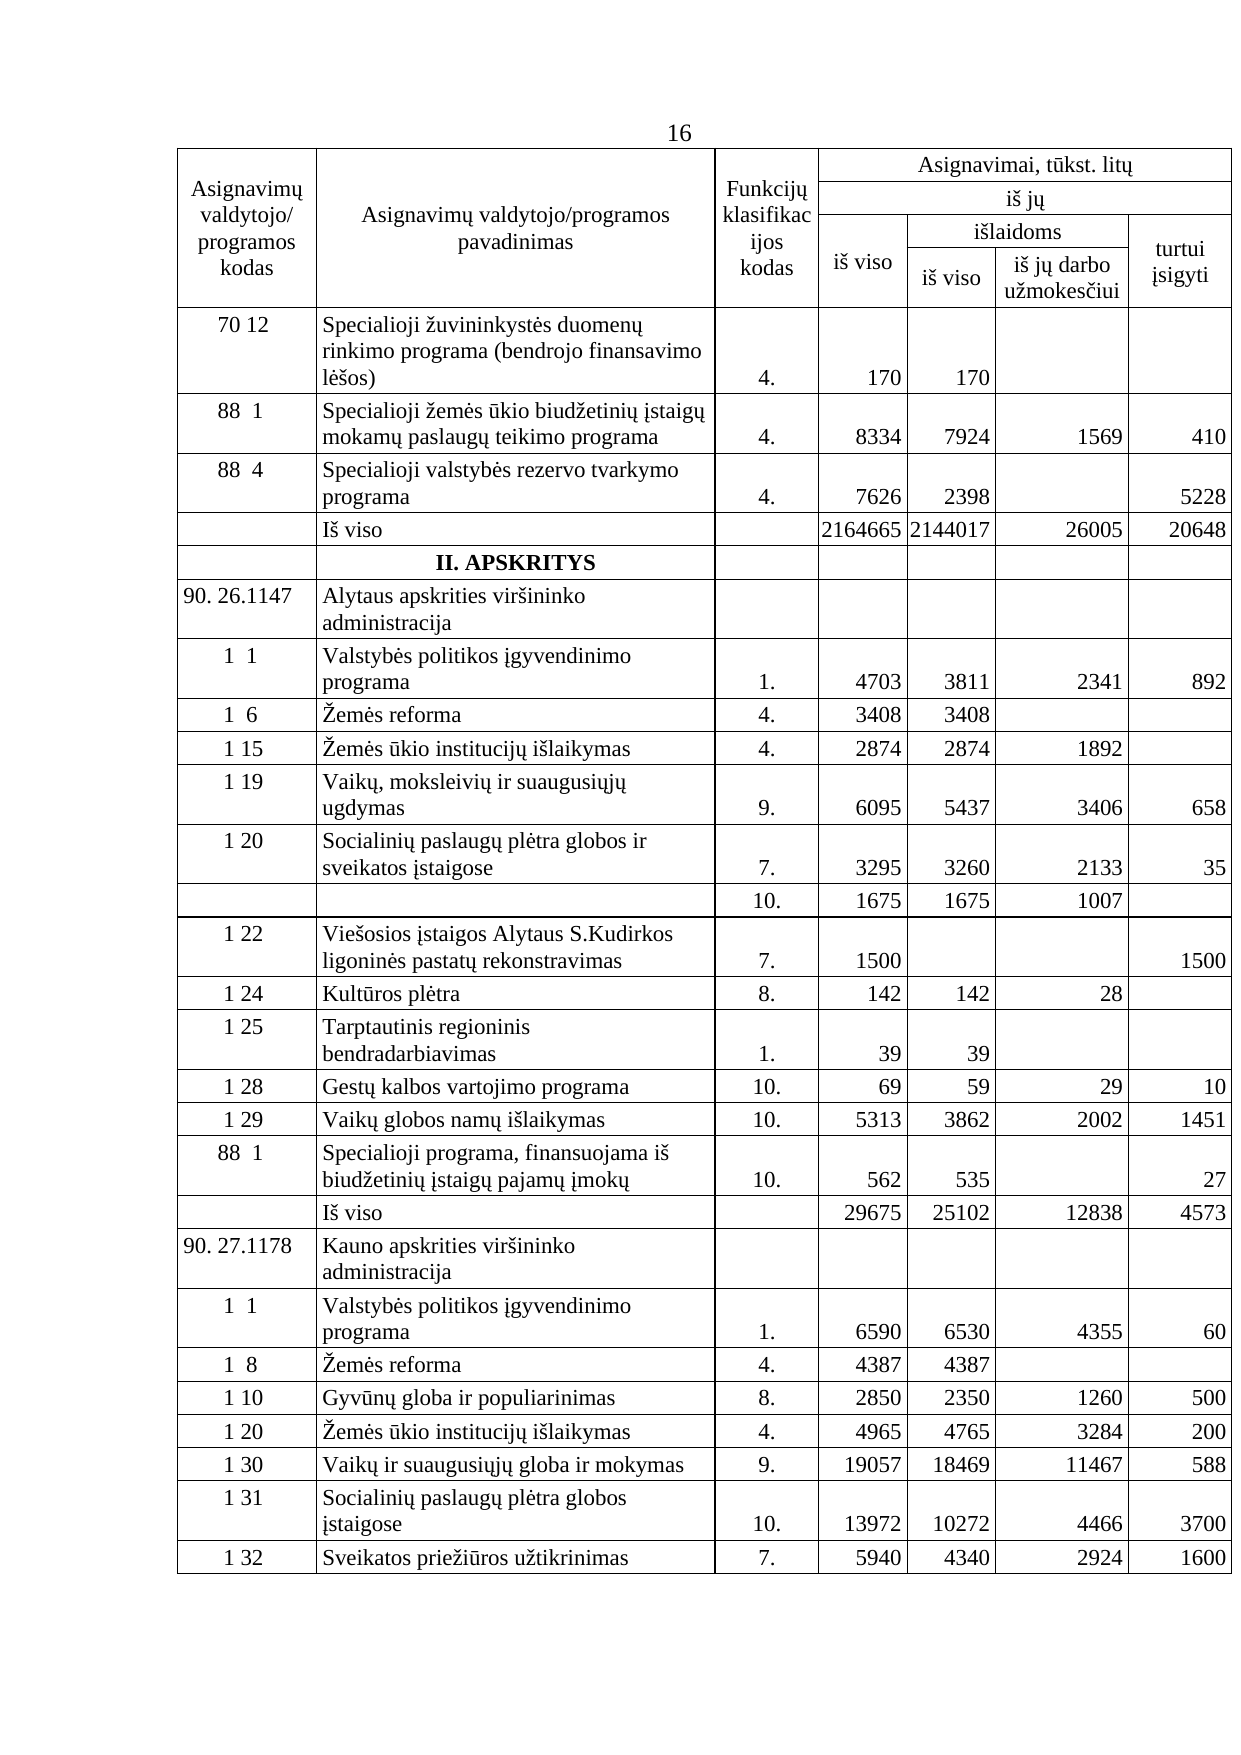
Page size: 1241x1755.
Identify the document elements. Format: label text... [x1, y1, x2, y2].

table_cell 12838 [996, 1196, 1128, 1228]
table_cell 4355 [996, 1289, 1128, 1347]
table_cell 18469 [908, 1448, 995, 1480]
table_cell 29675 [819, 1196, 907, 1228]
table_cell 2874 [819, 732, 907, 764]
table_cell Kauno apskrities viršininko administracija [317, 1229, 714, 1288]
table_cell Vaikų ir suaugusiųjų globa ir mokymas [317, 1448, 714, 1480]
table_cell 9. [716, 1448, 818, 1480]
table_cell Žemės ūkio institucijų išlaikymas [317, 1415, 714, 1447]
table_cell Žemės ūkio institucijų išlaikymas [317, 732, 714, 764]
table_cell 3295 [819, 825, 907, 883]
table_cell 7924 [908, 394, 995, 452]
table_cell [908, 1229, 995, 1288]
table_cell 60 [1129, 1289, 1231, 1347]
table_cell 3260 [908, 825, 995, 883]
table_cell 1 6 [178, 699, 316, 731]
table_cell 4. [716, 308, 818, 393]
table_cell II. APSKRITYS [317, 546, 714, 578]
table_cell iš viso [908, 248, 995, 307]
table_cell 4387 [819, 1348, 907, 1381]
table_cell 4. [716, 394, 818, 452]
table_cell Iš viso [317, 513, 714, 545]
table_cell 4387 [908, 1348, 995, 1381]
table_cell [819, 580, 907, 638]
table_cell 88 1 [178, 394, 316, 452]
table_cell Kultūros plėtra [317, 977, 714, 1009]
table_cell 4340 [908, 1541, 995, 1573]
table_cell 2164665 [819, 513, 907, 545]
table_cell 3862 [908, 1103, 995, 1135]
table_cell iš viso [819, 215, 907, 307]
table_cell Socialinių paslaugų plėtra globos ir sveikatos įstaigose [317, 825, 714, 883]
table_cell [996, 1010, 1128, 1069]
table_cell 4965 [819, 1415, 907, 1447]
table_cell 1892 [996, 732, 1128, 764]
table_cell 10 [1129, 1070, 1231, 1102]
table_cell 4466 [996, 1481, 1128, 1540]
table_cell 3406 [996, 765, 1128, 824]
table_cell 1 20 [178, 825, 316, 883]
table_cell 1 24 [178, 977, 316, 1009]
table_cell 4765 [908, 1415, 995, 1447]
table_cell 10. [716, 1103, 818, 1135]
table_cell 70 12 [178, 308, 316, 393]
table_cell 59 [908, 1070, 995, 1102]
table_cell 3408 [908, 699, 995, 731]
table_header Asignavimų valdytojo/ programos kodas [178, 149, 316, 307]
table_cell 892 [1129, 639, 1231, 698]
table_cell 7. [716, 825, 818, 883]
table_header Funkcijų klasifikacijos kodas [716, 149, 818, 307]
table_cell 5437 [908, 765, 995, 824]
table_cell 1500 [1129, 918, 1231, 976]
table_cell Alytaus apskrities viršininko administracija [317, 580, 714, 638]
table_cell iš jų darbo užmokesčiui [996, 248, 1128, 307]
table_cell 3700 [1129, 1481, 1231, 1540]
table_cell Gestų kalbos vartojimo programa [317, 1070, 714, 1102]
table_cell 1 1 [178, 1289, 316, 1347]
table_cell 26005 [996, 513, 1128, 545]
table_cell 8334 [819, 394, 907, 452]
table_cell 5228 [1129, 454, 1231, 512]
table_cell 10. [716, 1481, 818, 1540]
table_cell 3811 [908, 639, 995, 698]
table_cell 3408 [819, 699, 907, 731]
table_cell [716, 1229, 818, 1288]
table_cell 2133 [996, 825, 1128, 883]
table_cell [996, 1136, 1128, 1195]
table_cell 1 30 [178, 1448, 316, 1480]
table_cell [996, 454, 1128, 512]
table_cell [1129, 546, 1231, 578]
table_cell Sveikatos priežiūros užtikrinimas [317, 1541, 714, 1573]
table_cell 10. [716, 1136, 818, 1195]
table_cell 4. [716, 1415, 818, 1447]
table_cell [1129, 580, 1231, 638]
table_cell [908, 918, 995, 976]
table_cell 27 [1129, 1136, 1231, 1195]
table_cell 170 [908, 308, 995, 393]
table_cell 69 [819, 1070, 907, 1102]
table_cell Tarptautinis regioninis bendradarbiavimas [317, 1010, 714, 1069]
table_cell Specialioji žuvininkystės duomenų rinkimo programa (bendrojo finansavimo lėšos) [317, 308, 714, 393]
table_cell 200 [1129, 1415, 1231, 1447]
table_cell 13972 [819, 1481, 907, 1540]
table_cell Gyvūnų globa ir populiarinimas [317, 1382, 714, 1414]
table_cell 1 1 [178, 639, 316, 698]
table_cell [996, 918, 1128, 976]
table_cell 1. [716, 1289, 818, 1347]
table_cell 88 4 [178, 454, 316, 512]
table_cell 10. [716, 1070, 818, 1102]
table_cell [1129, 1010, 1231, 1069]
table_cell 1 28 [178, 1070, 316, 1102]
table_cell [716, 513, 818, 545]
table_cell [908, 546, 995, 578]
table_cell 2924 [996, 1541, 1128, 1573]
table_cell 1 15 [178, 732, 316, 764]
table_cell 9. [716, 765, 818, 824]
table_cell 4. [716, 454, 818, 512]
table_cell 6530 [908, 1289, 995, 1347]
table_cell 11467 [996, 1448, 1128, 1480]
table_cell 6590 [819, 1289, 907, 1347]
table_cell 7. [716, 1541, 818, 1573]
table_cell [1129, 884, 1231, 916]
table_cell Žemės reforma [317, 1348, 714, 1381]
table_cell 10272 [908, 1481, 995, 1540]
table_cell 2850 [819, 1382, 907, 1414]
table_cell 39 [908, 1010, 995, 1069]
table_cell [1129, 732, 1231, 764]
table_cell Valstybės politikos įgyvendinimo programa [317, 1289, 714, 1347]
table_cell Specialioji valstybės rezervo tvarkymo programa [317, 454, 714, 512]
table_cell 3284 [996, 1415, 1128, 1447]
table_cell [908, 580, 995, 638]
table_cell Iš viso [317, 1196, 714, 1228]
table_cell 20648 [1129, 513, 1231, 545]
table_cell [996, 546, 1128, 578]
table_cell 2874 [908, 732, 995, 764]
table_cell [178, 1196, 316, 1228]
table_cell 1451 [1129, 1103, 1231, 1135]
table_cell 90. 27.1178 [178, 1229, 316, 1288]
table_cell [178, 513, 316, 545]
table_cell turtui įsigyti [1129, 215, 1231, 307]
table_cell [317, 884, 714, 916]
table_cell 1 32 [178, 1541, 316, 1573]
table_cell 88 1 [178, 1136, 316, 1195]
table_cell [819, 1229, 907, 1288]
table_header Asignavimai, tūkst. litų [819, 149, 1231, 181]
table_cell [1129, 977, 1231, 1009]
table_cell [996, 580, 1128, 638]
table_cell 658 [1129, 765, 1231, 824]
table_cell 1. [716, 1010, 818, 1069]
table_cell Specialioji žemės ūkio biudžetinių įstaigų mokamų paslaugų teikimo programa [317, 394, 714, 452]
table_cell 1 19 [178, 765, 316, 824]
table_cell 5313 [819, 1103, 907, 1135]
table_cell 142 [819, 977, 907, 1009]
table_cell 1 10 [178, 1382, 316, 1414]
table_cell 4. [716, 732, 818, 764]
table_cell Vaikų globos namų išlaikymas [317, 1103, 714, 1135]
table_cell 1007 [996, 884, 1128, 916]
table_cell 1600 [1129, 1541, 1231, 1573]
table_cell 1 20 [178, 1415, 316, 1447]
table_cell 2002 [996, 1103, 1128, 1135]
table_cell 1 31 [178, 1481, 316, 1540]
table_cell 2350 [908, 1382, 995, 1414]
table_cell 35 [1129, 825, 1231, 883]
table_cell [819, 546, 907, 578]
table_cell 1569 [996, 394, 1128, 452]
table_cell 588 [1129, 1448, 1231, 1480]
table_cell iš jų [819, 182, 1231, 214]
table_cell 10. [716, 884, 818, 916]
table_cell 90. 26.1147 [178, 580, 316, 638]
table_cell 4. [716, 699, 818, 731]
table_cell [716, 580, 818, 638]
table_cell 25102 [908, 1196, 995, 1228]
table_cell išlaidoms [908, 215, 1128, 247]
table_cell [1129, 1229, 1231, 1288]
table_cell [996, 1229, 1128, 1288]
table_cell [716, 546, 818, 578]
table_cell Vaikų, moksleivių ir suaugusiųjų ugdymas [317, 765, 714, 824]
table_cell 39 [819, 1010, 907, 1069]
table_cell 1500 [819, 918, 907, 976]
table_cell Specialioji programa, finansuojama iš biudžetinių įstaigų pajamų įmokų [317, 1136, 714, 1195]
table_cell [1129, 308, 1231, 393]
table_header Asignavimų valdytojo/programos pavadinimas [317, 149, 714, 307]
table_cell 8. [716, 1382, 818, 1414]
table_cell 1260 [996, 1382, 1128, 1414]
table_cell 142 [908, 977, 995, 1009]
table_cell 7626 [819, 454, 907, 512]
table_cell 4. [716, 1348, 818, 1381]
table_cell 562 [819, 1136, 907, 1195]
table_cell [996, 308, 1128, 393]
table_cell 28 [996, 977, 1128, 1009]
table_cell [1129, 699, 1231, 731]
table_cell 8. [716, 977, 818, 1009]
table_cell 1. [716, 639, 818, 698]
table_cell 4573 [1129, 1196, 1231, 1228]
table_cell Žemės reforma [317, 699, 714, 731]
table_cell 2341 [996, 639, 1128, 698]
table_cell [178, 884, 316, 916]
table_cell 1675 [908, 884, 995, 916]
table_cell 1 8 [178, 1348, 316, 1381]
table_cell 7. [716, 918, 818, 976]
table_cell Socialinių paslaugų plėtra globos įstaigose [317, 1481, 714, 1540]
table_cell 4703 [819, 639, 907, 698]
table_cell [996, 1348, 1128, 1381]
table_cell 5940 [819, 1541, 907, 1573]
table_cell 1 29 [178, 1103, 316, 1135]
table_cell 500 [1129, 1382, 1231, 1414]
table_cell Viešosios įstaigos Alytaus S.Kudirkos ligoninės pastatų rekonstravimas [317, 918, 714, 976]
table_cell [1129, 1348, 1231, 1381]
table_cell 1 22 [178, 918, 316, 976]
table_cell 29 [996, 1070, 1128, 1102]
table_cell [996, 699, 1128, 731]
table_cell 1 25 [178, 1010, 316, 1069]
table_cell 410 [1129, 394, 1231, 452]
table_cell 170 [819, 308, 907, 393]
table_cell 535 [908, 1136, 995, 1195]
table_cell 19057 [819, 1448, 907, 1480]
table_cell 2144017 [908, 513, 995, 545]
table_cell Valstybės politikos įgyvendinimo programa [317, 639, 714, 698]
table_cell 1675 [819, 884, 907, 916]
table_cell 6095 [819, 765, 907, 824]
table_cell [716, 1196, 818, 1228]
table_cell [178, 546, 316, 578]
table_cell 2398 [908, 454, 995, 512]
